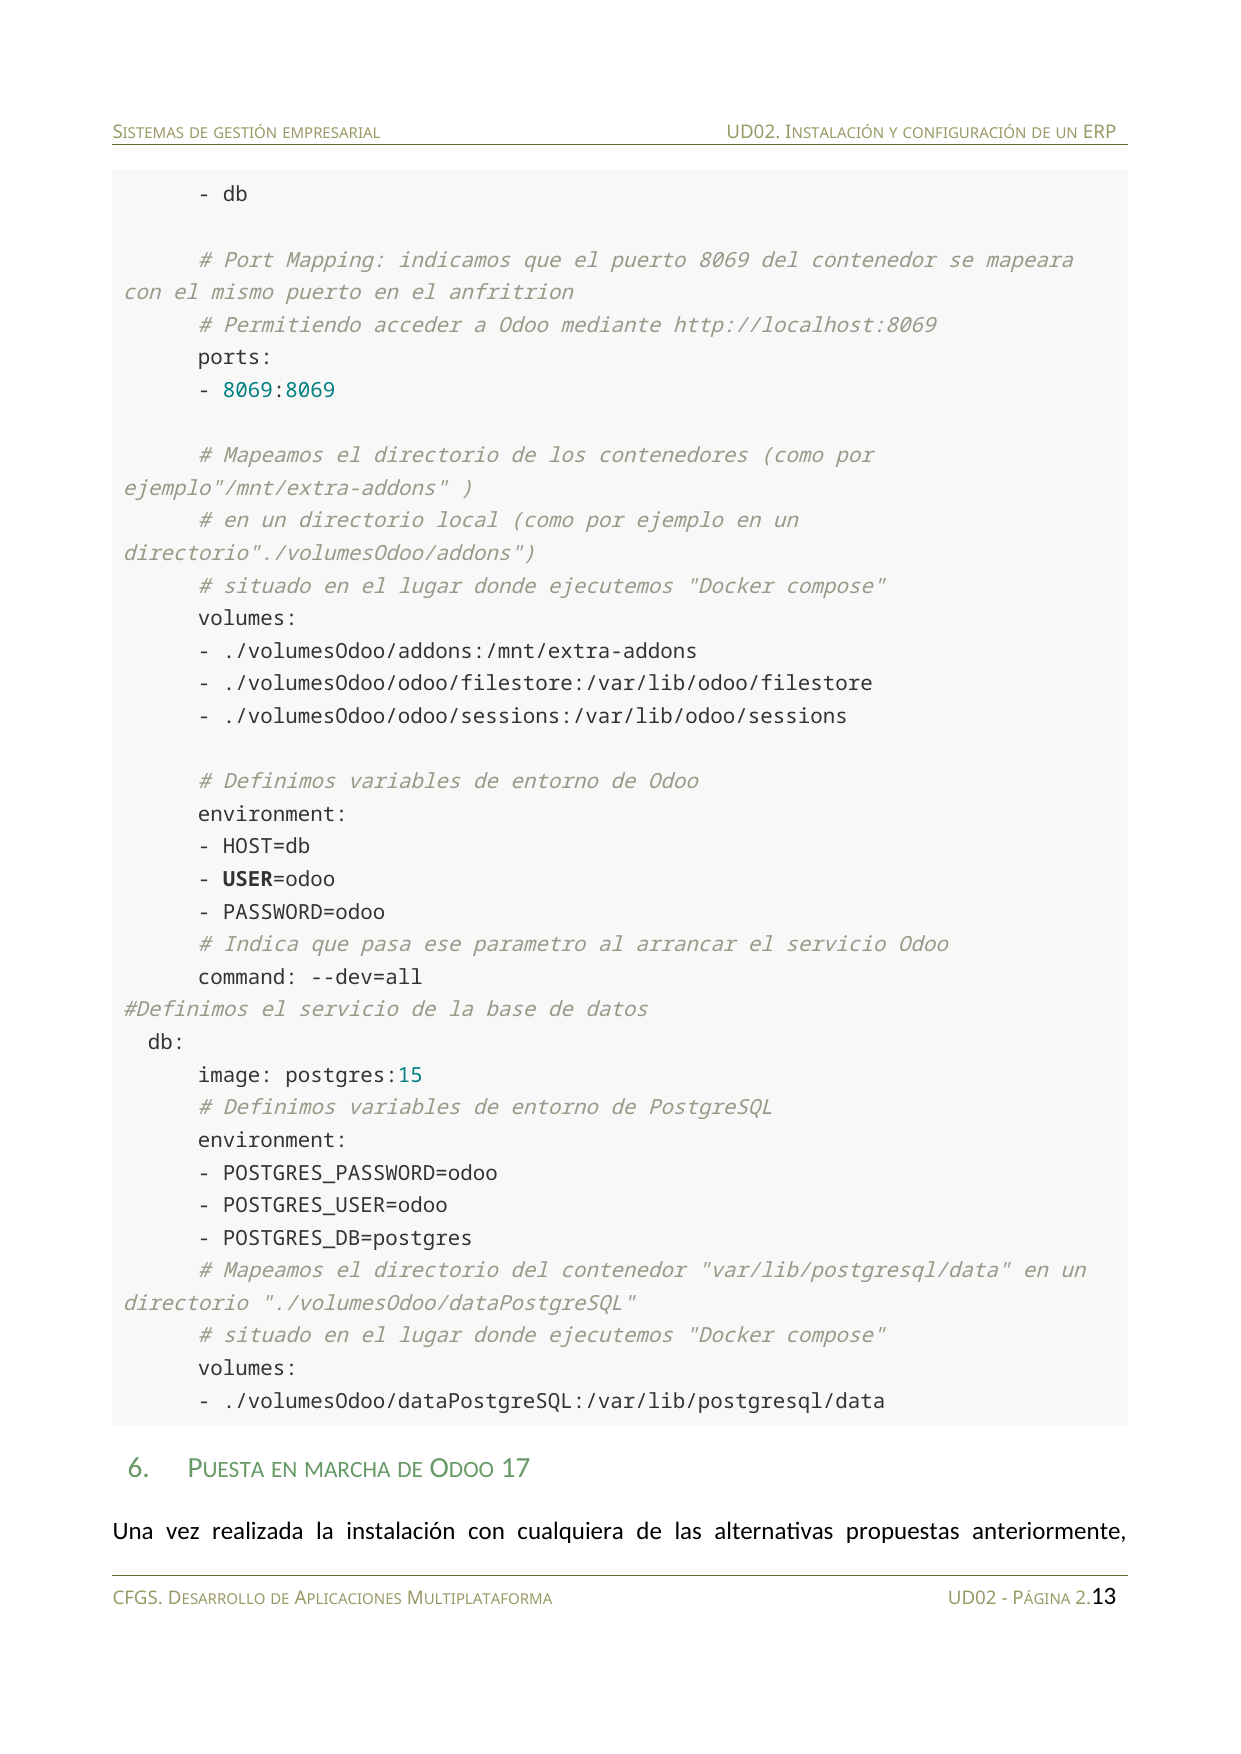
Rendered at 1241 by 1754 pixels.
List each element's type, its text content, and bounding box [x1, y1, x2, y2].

text Una vez realizada la instalación con cualquiera de las alternativas propuestas anteriormente, [112, 1515, 1128, 1546]
table_header - db # Port Mapping: indicamos que el puerto 8069 del contenedor se mapeara con el mismo puerto en el anfritrion # Permitiendo acceder a Odoo mediante http://localhost:8069 ports: - 8069:8069 # Mapeamos el directorio de los contenedores (como por ejemplo"/mnt/extra-addons" ) # en un directorio local (como por ejemplo en un directorio"./volumesOdoo/addons") # situado en el lugar donde ejecutemos "Docker compose" volumes: - ./volumesOdoo/addons:/mnt/extra-addons - ./volumesOdoo/odoo/filestore:/var/lib/odoo/filestore - ./volumesOdoo/odoo/sessions:/var/lib/odoo/sessions # Definimos variables de entorno de Odoo environment: - HOST=db - USER=odoo - PASSWORD=odoo # Indica que pasa ese parametro al arrancar el servicio Odoo command: --dev=all #Definimos el servicio de la base de datos db: image: postgres:15 # Definimos variables de entorno de PostgreSQL environment: - POSTGRES_PASSWORD=odoo - POSTGRES_USER=odoo - POSTGRES_DB=postgres # Mapeamos el directorio del contenedor "var/lib/postgresql/data" en un directorio "./volumesOdoo/dataPostgreSQL" # situado en el lugar donde ejecutemos "Docker compose" volumes: - ./volumesOdoo/dataPostgreSQL:/var/lib/postgresql/data [112, 169, 1128, 1425]
subtitle Puesta en marcha de Odoo 17 [150, 1449, 1128, 1485]
